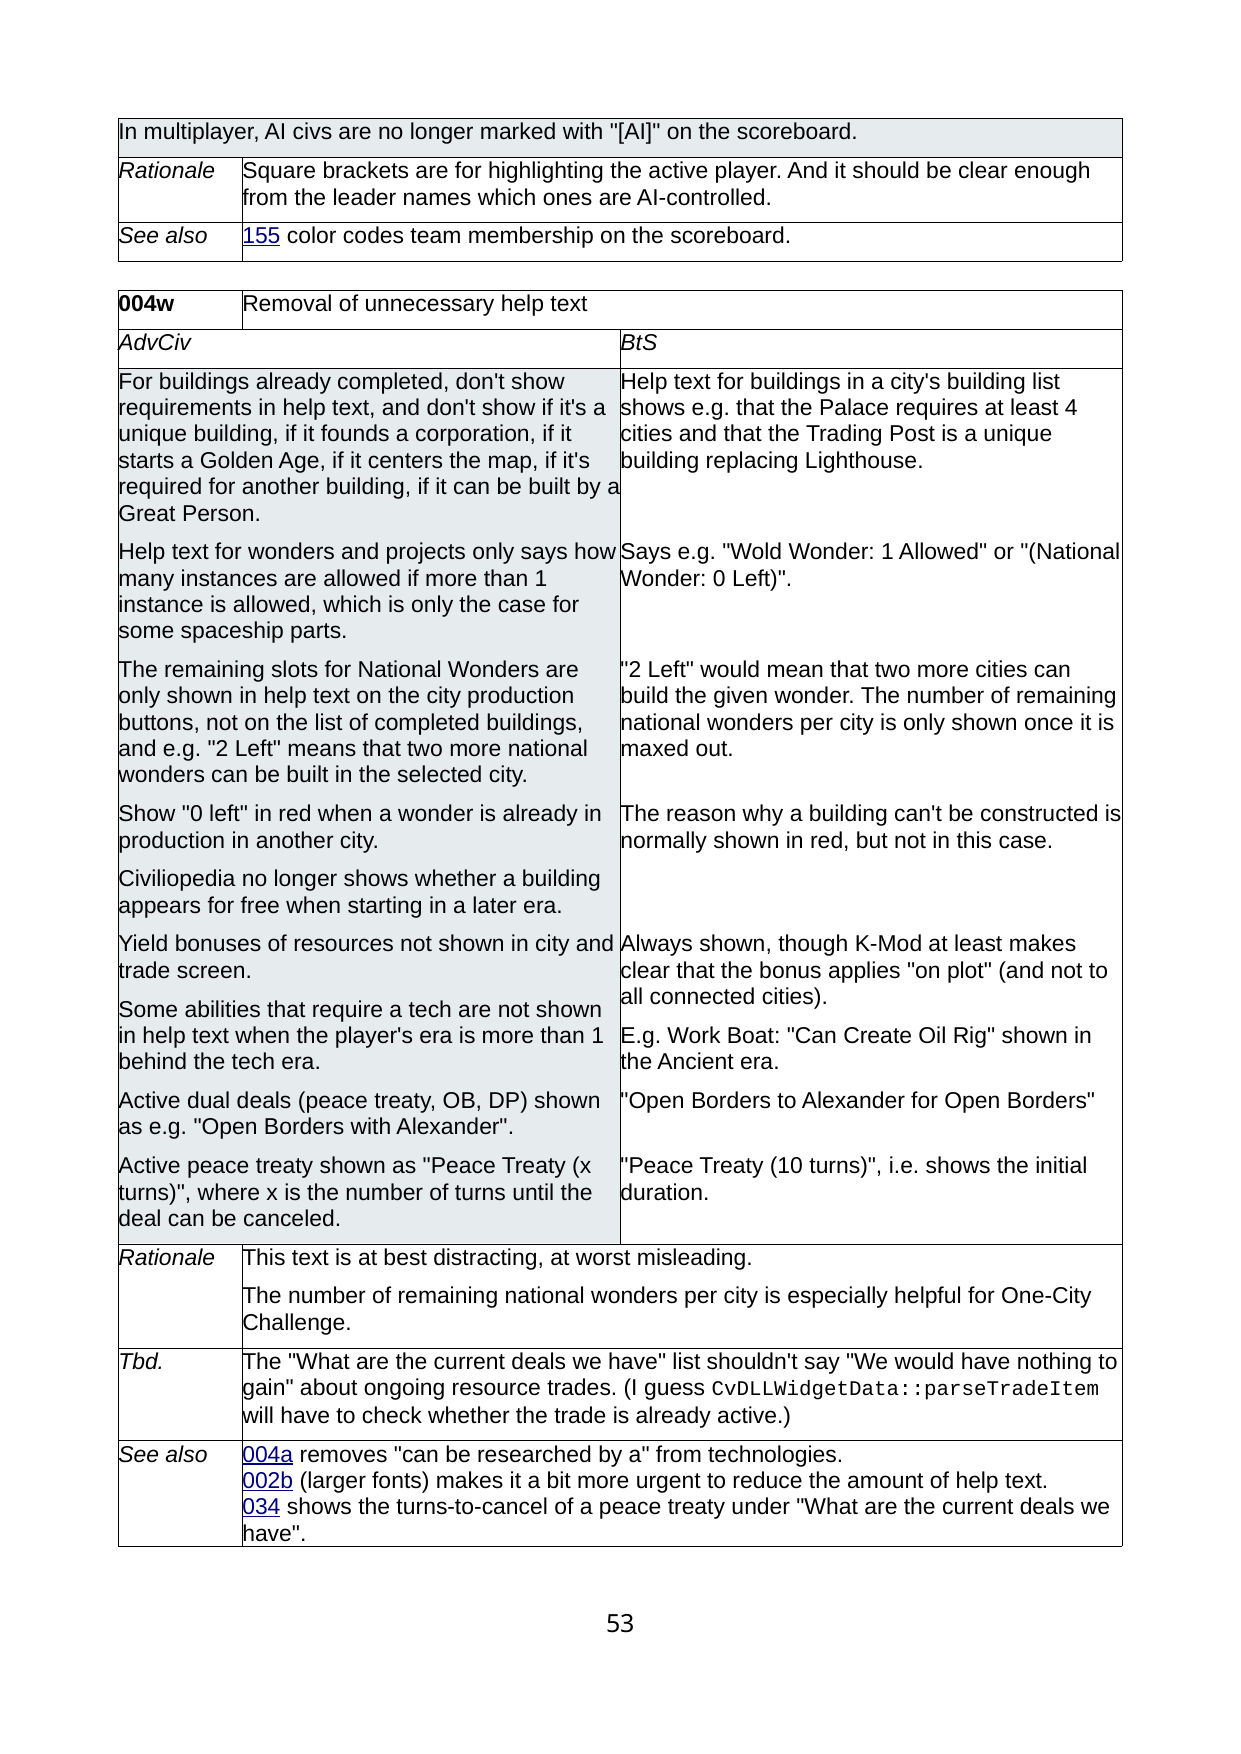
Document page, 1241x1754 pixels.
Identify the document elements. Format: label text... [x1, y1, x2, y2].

table_cell The "What are the current deals we have" list shouldn't say "We would have nothing to gain" about ongoing resource trades. (I guess CvDLLWidgetData::parseTradeItem will have to check whether the trade is already active.) [243, 1349, 1122, 1440]
table_cell Tbd. [119, 1349, 242, 1440]
table_cell See also [119, 1441, 242, 1546]
table_header Removal of unnecessary help text [243, 291, 1122, 329]
table_cell For buildings already completed, don't show requirements in help text, and don't show if it's a unique building, if it founds a corporation, if it starts a Golden Age, if it centers the map, if it's required for another building, if it can be built by a Great Person. Help text for wonders and projects only says how many instances are allowed if more than 1 instance is allowed, which is only the case for some spaceship parts. The remaining slots for National Wonders are only shown in help text on the city production buttons, not on the list of completed buildings, and e.g. "2 Left" means that two more national wonders can be built in the selected city. Show "0 left" in red when a wonder is already in production in another city. Civiliopedia no longer shows whether a building appears for free when starting in a later era. Yield bonuses of resources not shown in city and trade screen. Some abilities that require a tech are not shown in help text when the player's era is more than 1 behind the tech era. Active dual deals (peace treaty, OB, DP) shown as e.g. "Open Borders with Alexander". Active peace treaty shown as "Peace Treaty (x turns)", where x is the number of turns until the deal can be canceled. [119, 369, 620, 1243]
table_cell See also [119, 223, 242, 261]
table_cell Rationale [119, 1245, 242, 1347]
table_cell 004a removes "can be researched by a" from technologies. 002b (larger fonts) makes it a bit more urgent to reduce the amount of help text. 034 shows the turns-to-cancel of a peace treaty under "What are the current deals we have". [243, 1441, 1122, 1546]
table_cell In multiplayer, AI civs are no longer marked with "[AI]" on the scoreboard. [119, 119, 1122, 157]
table_cell This text is at best distracting, at worst misleading. The number of remaining national wonders per city is especially helpful for One-City Challenge. [243, 1245, 1122, 1347]
table_cell 155 color codes team membership on the scoreboard. [243, 223, 1122, 261]
table_header 004w [119, 291, 242, 329]
table_cell Square brackets are for highlighting the active player. And it should be clear enough from the leader names which ones are AI-controlled. [243, 158, 1122, 222]
table_cell Help text for buildings in a city's building list shows e.g. that the Palace requires at least 4 cities and that the Trading Post is a unique building replacing Lighthouse. Says e.g. "Wold Wonder: 1 Allowed" or "(National Wonder: 0 Left)". "2 Left" would mean that two more cities can build the given wonder. The number of remaining national wonders per city is only shown once it is maxed out. The reason why a building can't be constructed is normally shown in red, but not in this case. Always shown, though K-Mod at least makes clear that the bonus applies "on plot" (and not to all connected cities). E.g. Work Boat: "Can Create Oil Rig" shown in the Ancient era. "Open Borders to Alexander for Open Borders" "Peace Treaty (10 turns)", i.e. shows the initial duration. [621, 369, 1122, 1243]
table_cell BtS [621, 330, 1122, 368]
table_cell Rationale [119, 158, 242, 222]
table_cell AdvCiv [119, 330, 620, 368]
